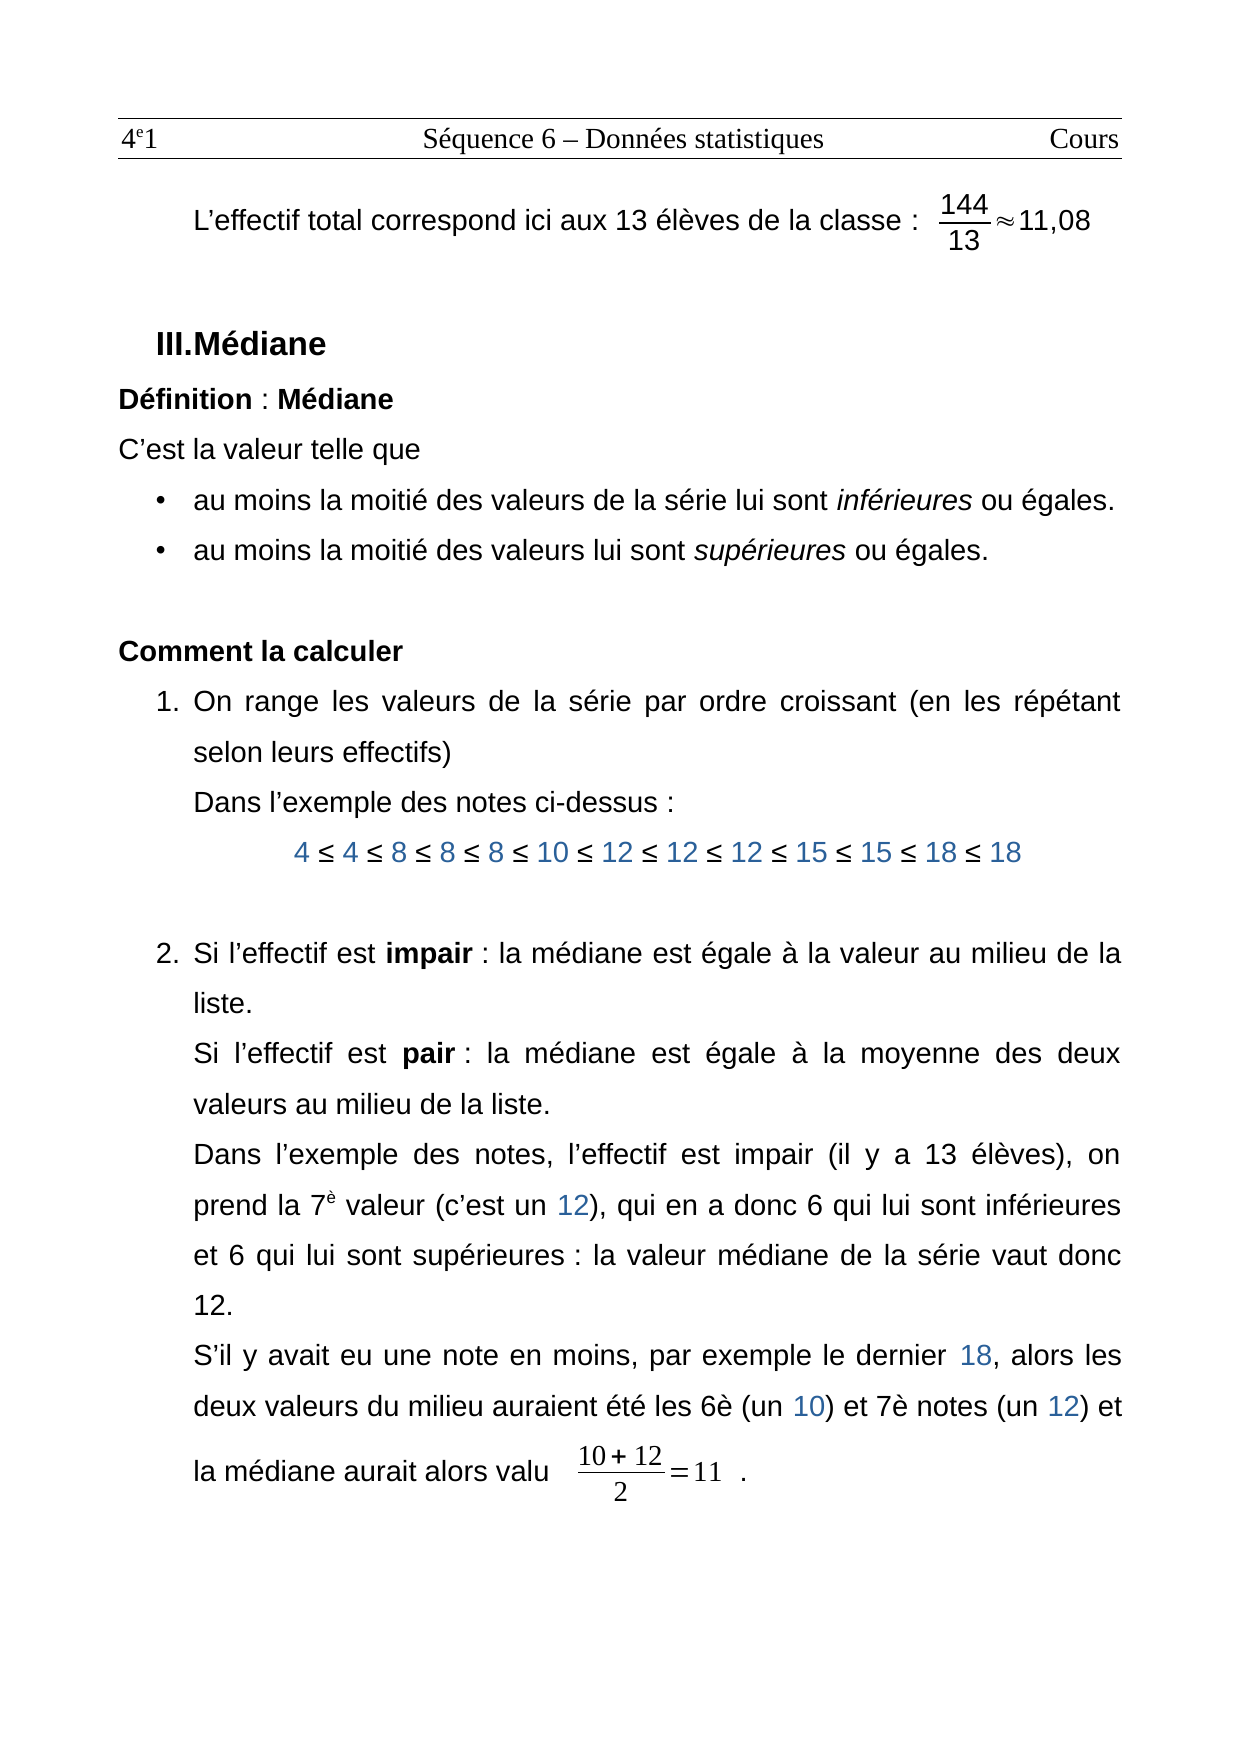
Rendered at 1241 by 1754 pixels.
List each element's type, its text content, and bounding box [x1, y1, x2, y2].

list au moins la moitié des valeurs de la série lui sont inférieures ou égales. [156, 482, 1122, 516]
text Comment la calculer [118, 634, 1122, 668]
list Médiane [156, 324, 1122, 363]
list Dans l’exemple des notes, l’effectif est impair (il y a 13 élèves), on prend la 7è valeur (c’est un 12), qui en a donc 6 qui lui sont inférieures et 6 qui lui sont supérieures : la valeur médiane de la série vaut donc 12. [156, 1137, 1122, 1322]
list Si l’effectif est pair : la médiane est égale à la moyenne des deux valeurs au milieu de la liste. [156, 1037, 1122, 1120]
list au moins la moitié des valeurs lui sont supérieures ou égales. [156, 533, 1122, 567]
list Dans l’exemple des notes ci-dessus : [156, 785, 1122, 818]
list S’il y avait eu une note en moins, par exemple le dernier 18, alors les deux valeurs du milieu auraient été les 6è (un 10) et 7è notes (un 12) et la médiane aurait alors valu . [156, 1338, 1122, 1507]
text C’est la valeur telle que [118, 432, 1122, 466]
list L’effectif total correspond ici aux 13 élèves de la classe : [156, 188, 1122, 257]
list 4 ≤ 4 ≤ 8 ≤ 8 ≤ 8 ≤ 10 ≤ 12 ≤ 12 ≤ 12 ≤ 15 ≤ 15 ≤ 18 ≤ 18 [156, 835, 1122, 869]
text Définition : Médiane [118, 382, 1122, 415]
list Si l’effectif est impair : la médiane est égale à la valeur au milieu de la liste. [156, 936, 1122, 1020]
list On range les valeurs de la série par ordre croissant (en les répétant selon leurs effectifs) [156, 684, 1122, 768]
